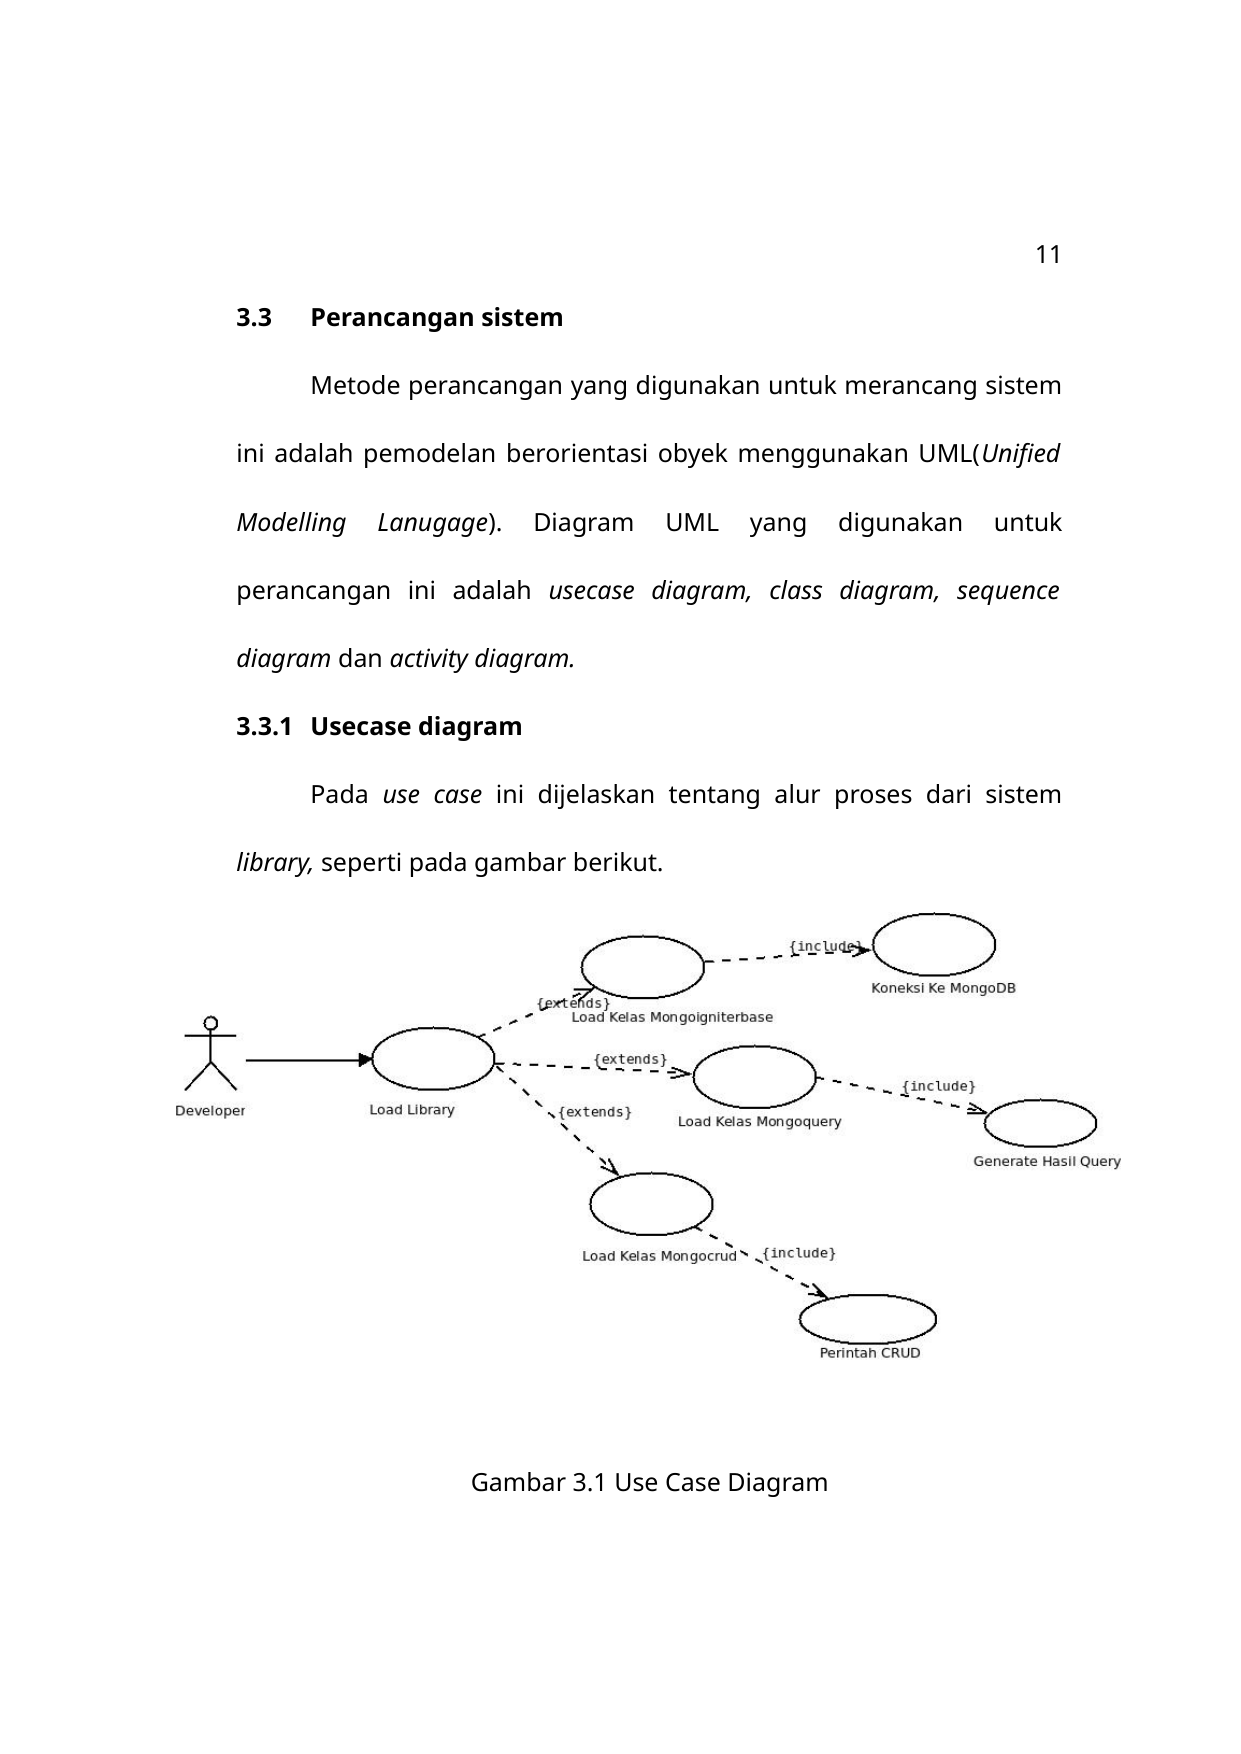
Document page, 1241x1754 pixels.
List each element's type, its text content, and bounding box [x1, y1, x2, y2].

text 3.3.1 Usecase diagram [236, 708, 1063, 743]
text 3.3 Perancangan sistem [236, 300, 1063, 334]
picture [175, 912, 1124, 1363]
text Pada use case ini dijelaskan tentang alur proses dari sistem library, seperti pada gambar berikut. [236, 777, 1063, 879]
text Metode perancangan yang digunakan untuk merancang sistem ini adalah pemodelan berorientasi obyek menggunakan UML(Unified Modelling Lanugage). Diagram UML yang digunakan untuk perancangan ini adalah usecase diagram, class diagram, sequence diagram dan activity diagram. [236, 368, 1063, 674]
text Gambar 3.1 Use Case Diagram [236, 1465, 1063, 1499]
